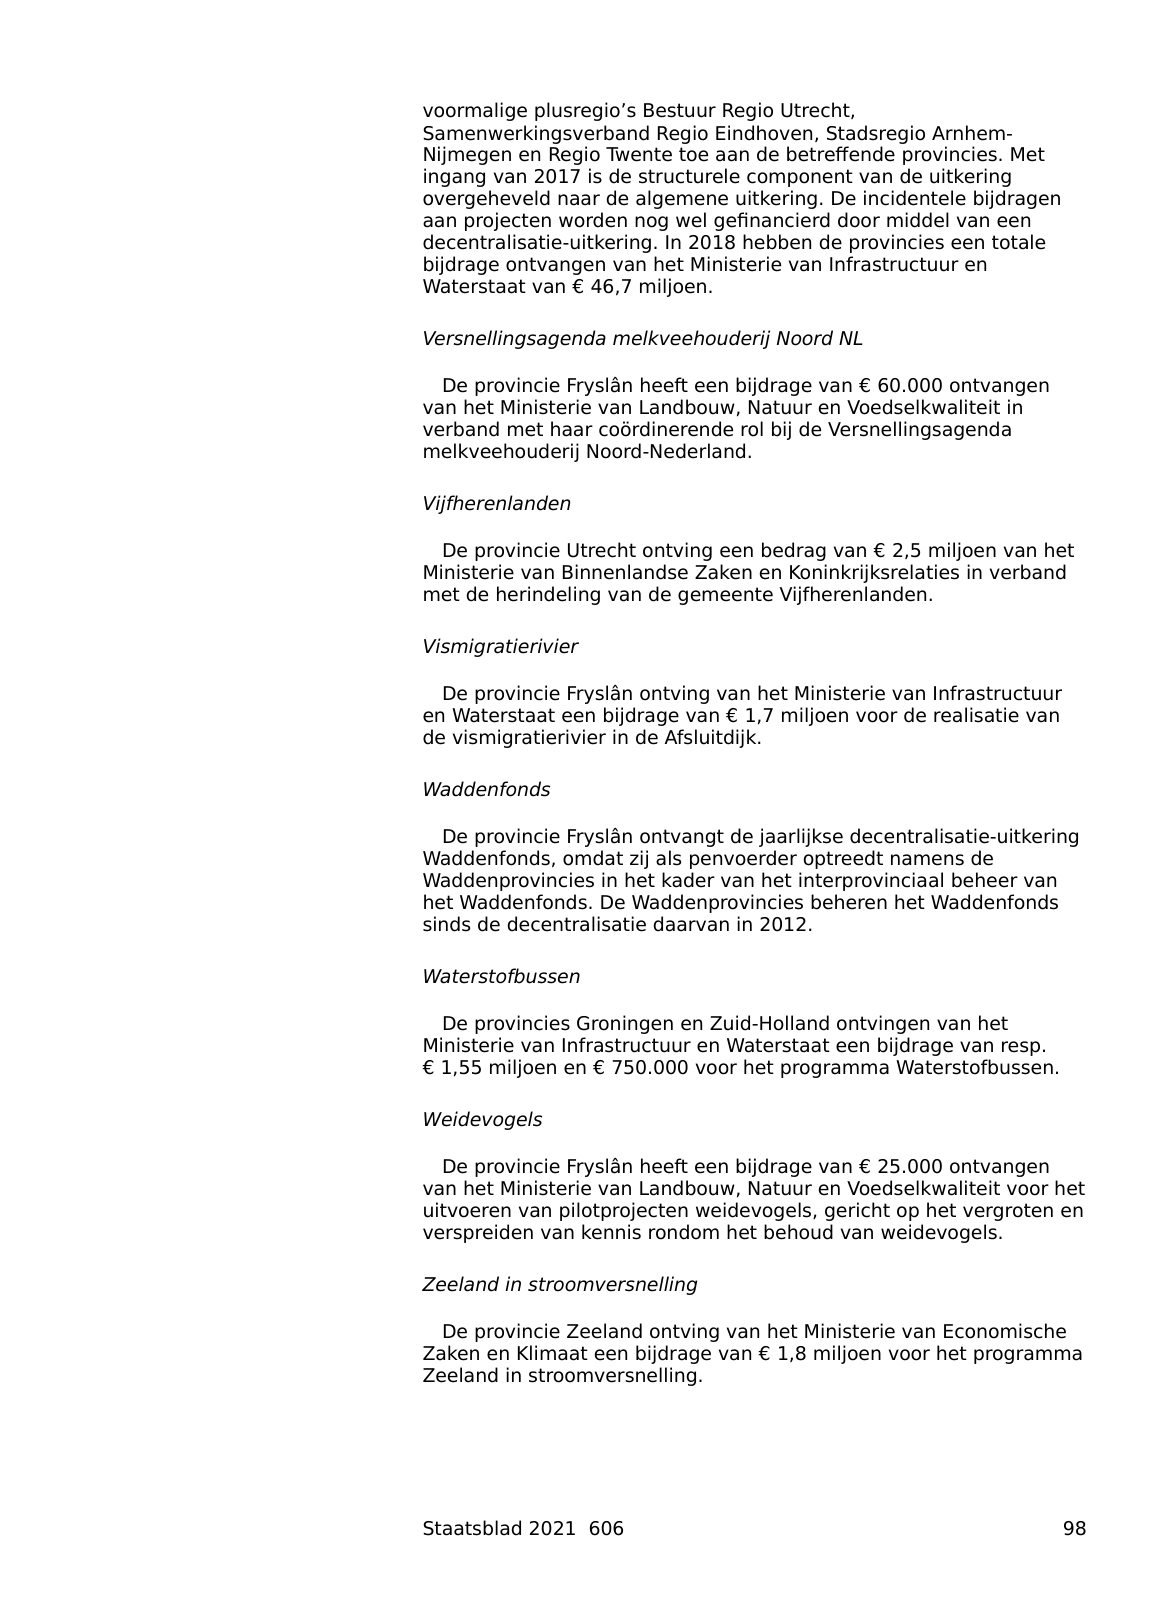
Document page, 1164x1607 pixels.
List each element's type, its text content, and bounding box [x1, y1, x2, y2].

subtitle Zeeland in stroomversnelling [422, 1274, 1087, 1296]
text De provincie Fryslân heeft een bijdrage van € 25.000 ontvangen van het Ministerie van Landbouw, Natuur en Voedselkwaliteit voor het uitvoeren van pilotprojecten weidevogels, gericht op het vergroten en verspreiden van kennis rondom het behoud van weidevogels. [422, 1156, 1087, 1244]
text De provincies Groningen en Zuid-Holland ontvingen van het Ministerie van Infrastructuur en Waterstaat een bijdrage van resp. € 1,55 miljoen en € 750.000 voor het programma Waterstofbussen. [422, 1013, 1087, 1079]
text voormalige plusregio’s Bestuur Regio Utrecht, Samenwerkingsverband Regio Eindhoven, Stadsregio Arnhem-Nijmegen en Regio Twente toe aan de betreffende provincies. Met ingang van 2017 is de structurele component van de uitkering overgeheveld naar de algemene uitkering. De incidentele bijdragen aan projecten worden nog wel gefinancierd door middel van een decentralisatie-uitkering. In 2018 hebben de provincies een totale bijdrage ontvangen van het Ministerie van Infrastructuur en Waterstaat van € 46,7 miljoen. [422, 100, 1087, 298]
text De provincie Utrecht ontving een bedrag van € 2,5 miljoen van het Ministerie van Binnenlandse Zaken en Koninkrijksrelaties in verband met de herindeling van de gemeente Vijfherenlanden. [422, 540, 1087, 606]
text De provincie Fryslân heeft een bijdrage van € 60.000 ontvangen van het Ministerie van Landbouw, Natuur en Voedselkwaliteit in verband met haar coördinerende rol bij de Versnellingsagenda melkveehouderij Noord-Nederland. [422, 375, 1087, 463]
text De provincie Fryslân ontving van het Ministerie van Infrastructuur en Waterstaat een bijdrage van € 1,7 miljoen voor de realisatie van de vismigratierivier in de Afsluitdijk. [422, 683, 1087, 749]
subtitle Weidevogels [422, 1109, 1087, 1131]
subtitle Vijfherenlanden [422, 493, 1087, 515]
subtitle Vismigratierivier [422, 636, 1087, 658]
subtitle Waterstofbussen [422, 966, 1087, 988]
text De provincie Fryslân ontvangt de jaarlijkse decentralisatie-uitkering Waddenfonds, omdat zij als penvoerder optreedt namens de Waddenprovincies in het kader van het interprovinciaal beheer van het Waddenfonds. De Waddenprovincies beheren het Waddenfonds sinds de decentralisatie daarvan in 2012. [422, 826, 1087, 936]
text De provincie Zeeland ontving van het Ministerie van Economische Zaken en Klimaat een bijdrage van € 1,8 miljoen voor het programma Zeeland in stroomversnelling. [422, 1321, 1087, 1387]
subtitle Waddenfonds [422, 779, 1087, 801]
subtitle Versnellingsagenda melkveehouderij Noord NL [422, 328, 1087, 350]
